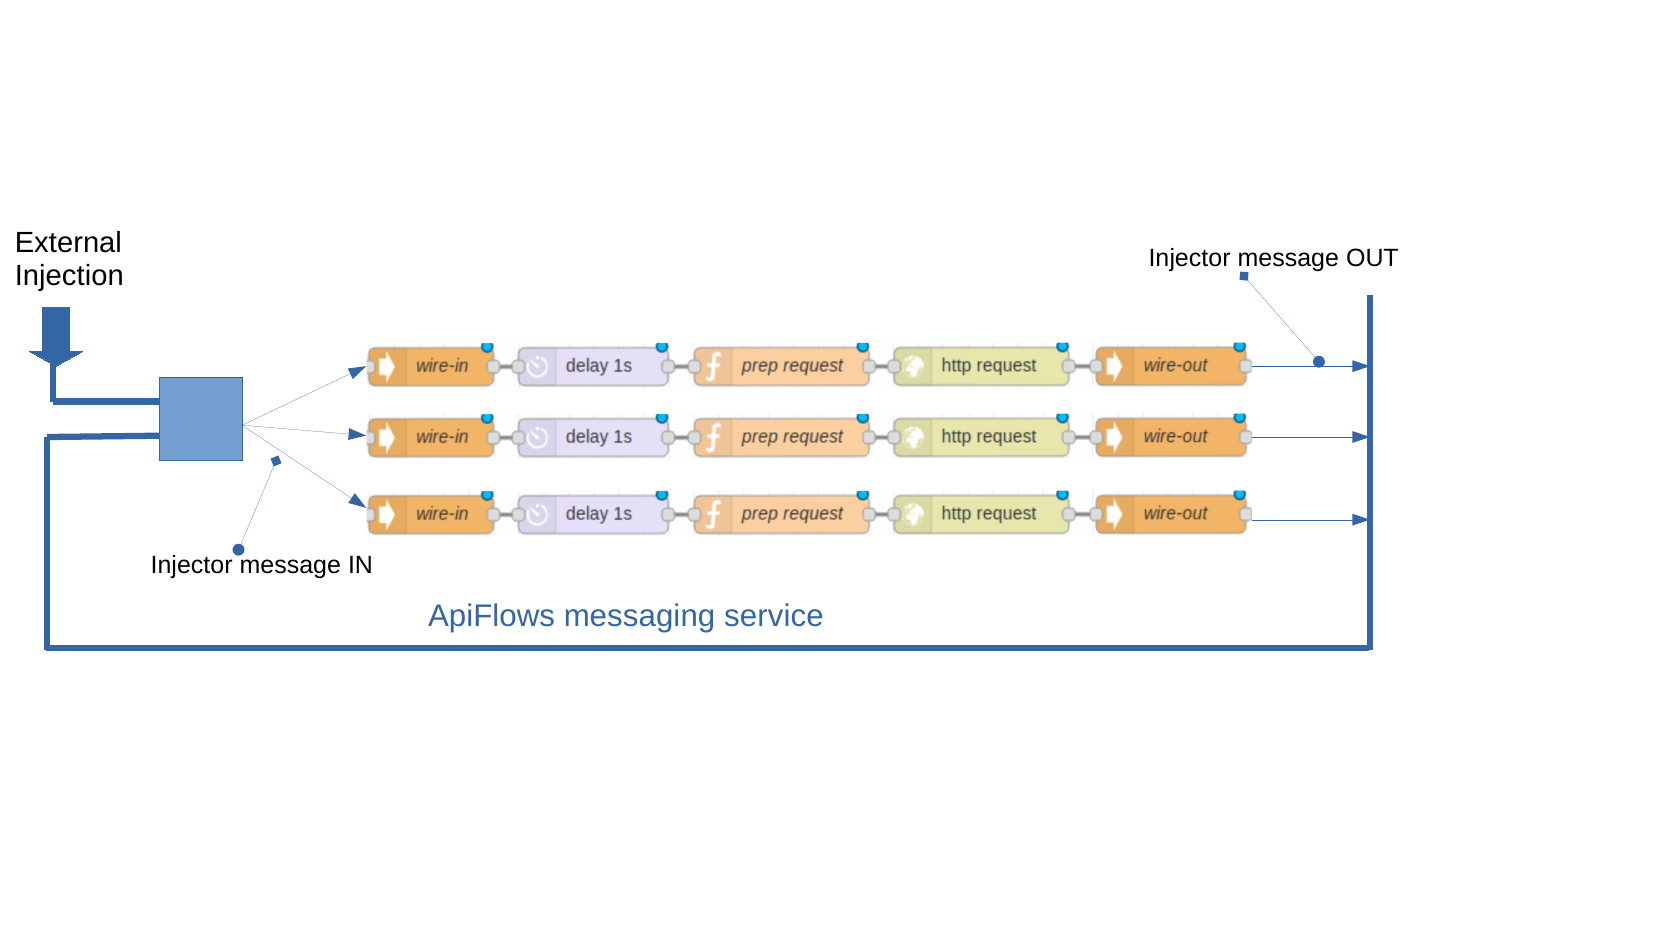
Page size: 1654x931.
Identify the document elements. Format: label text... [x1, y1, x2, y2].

text_box [29, 307, 83, 367]
picture [366, 490, 1252, 536]
text_box Injector message IN [135, 543, 389, 587]
text_box Injector message OUT [1133, 236, 1415, 280]
text_box ApiFlows messaging service [413, 590, 840, 641]
picture [366, 413, 1252, 459]
text_box External Injection [0, 218, 139, 299]
text_box [159, 377, 243, 461]
picture [366, 342, 1252, 388]
